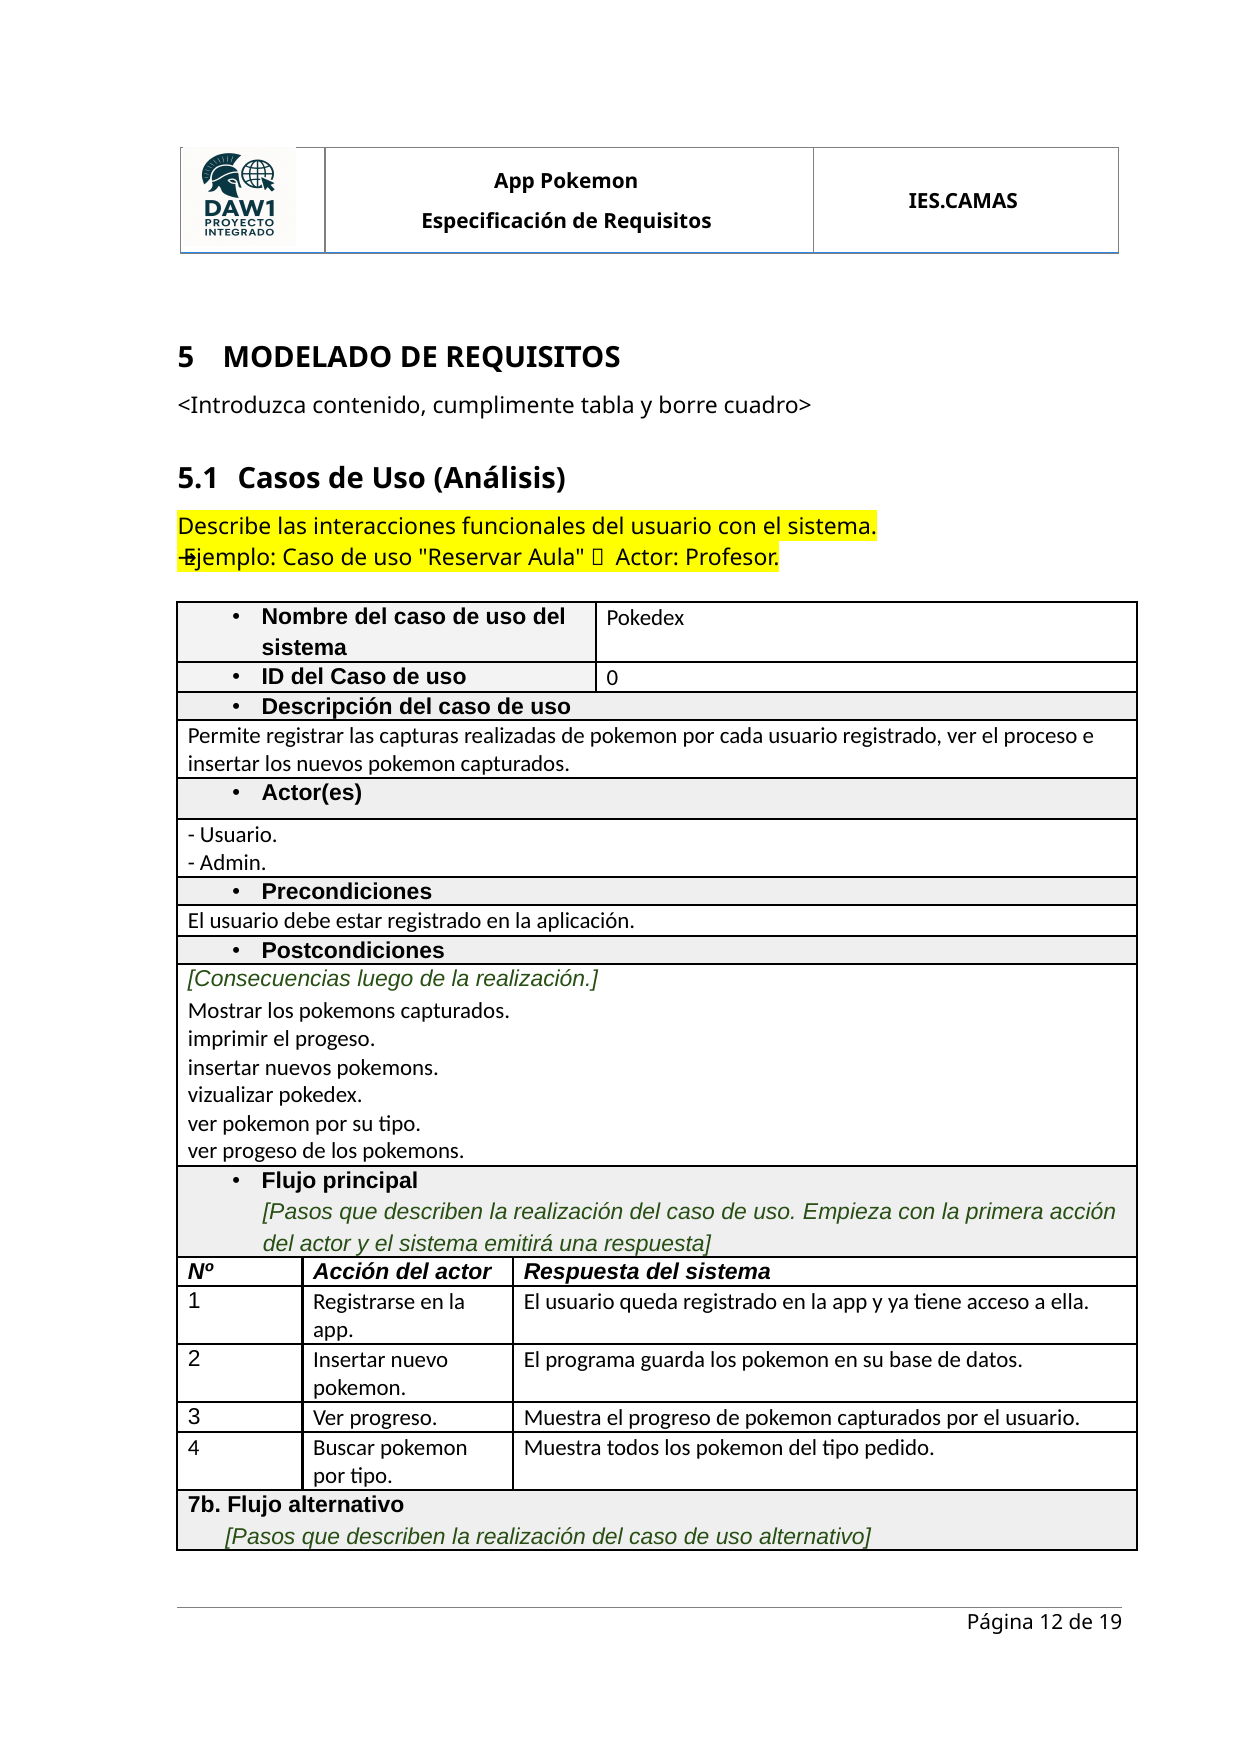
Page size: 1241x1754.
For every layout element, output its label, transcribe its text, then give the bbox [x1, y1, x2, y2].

table_cell Precondiciones [178, 878, 1136, 904]
text Describe las interacciones funcionales del usuario con el sistema. [177, 509, 1122, 541]
table_cell Postcondiciones [178, 937, 1136, 963]
table_cell 4 [178, 1433, 301, 1489]
table_cell El usuario debe estar registrado en la aplicación. [178, 906, 1136, 934]
subtitle MODELADO DE REQUISITOS [177, 336, 1122, 376]
table_cell 0 [597, 663, 1136, 691]
table_cell Muestra el progreso de pokemon capturados por el usuario. [514, 1403, 1136, 1431]
table_cell Buscar pokemon por tipo. [304, 1433, 512, 1489]
table_cell Muestra todos los pokemon del tipo pedido. [514, 1433, 1136, 1489]
text <Introduzca contenido, cumplimente tabla y borre cuadro> [177, 389, 1122, 420]
table_header Pokedex [597, 603, 1136, 661]
table_cell El programa guarda los pokemon en su base de datos. [514, 1345, 1136, 1401]
table_cell - Usuario. - Admin. [178, 820, 1136, 876]
table_cell ID del Caso de uso [178, 663, 595, 691]
table_cell Descripción del caso de uso [178, 693, 1136, 719]
table_cell 3 [178, 1403, 301, 1431]
table_cell Respuesta del sistema [514, 1258, 1136, 1285]
table_cell Ver progreso. [304, 1403, 512, 1431]
table_cell Acción del actor [304, 1258, 512, 1285]
table_cell Actor(es) [178, 779, 1136, 818]
table_cell 7b. Flujo alternativo [Pasos que describen la realización del caso de uso alternativo] [178, 1491, 1136, 1549]
table_cell 2 [178, 1345, 301, 1401]
table_cell [Consecuencias luego de la realización.] Mostrar los pokemons capturados. imprimir el progeso. insertar nuevos pokemons. vizualizar pokedex. ver pokemon por su tipo. ver progeso de los pokemons. [178, 965, 1136, 1165]
table_cell Flujo principal [Pasos que describen la realización del caso de uso. Empieza con la primera acción del actor y el sistema emitirá una respuesta] [178, 1167, 1136, 1256]
subtitle Casos de Uso (Análisis) [177, 457, 1122, 497]
table_cell Insertar nuevo pokemon. [304, 1345, 512, 1401]
table_cell El usuario queda registrado en la app y ya tiene acceso a ella. [514, 1287, 1136, 1343]
picture [183, 147, 296, 246]
table_header Nombre del caso de uso del sistema [178, 603, 595, 661]
table_cell Registrarse en la app. [304, 1287, 512, 1343]
table_cell Permite registrar las capturas realizadas de pokemon por cada usuario registrado, ver el proceso e insertar los nuevos pokemon capturados. [178, 721, 1136, 777]
table_cell Nº [178, 1258, 301, 1285]
table_cell 1 [178, 1287, 301, 1343]
text 🔹 Ejemplo: Caso de uso "Reservar Aula" → Actor: Profesor. [177, 541, 1122, 572]
